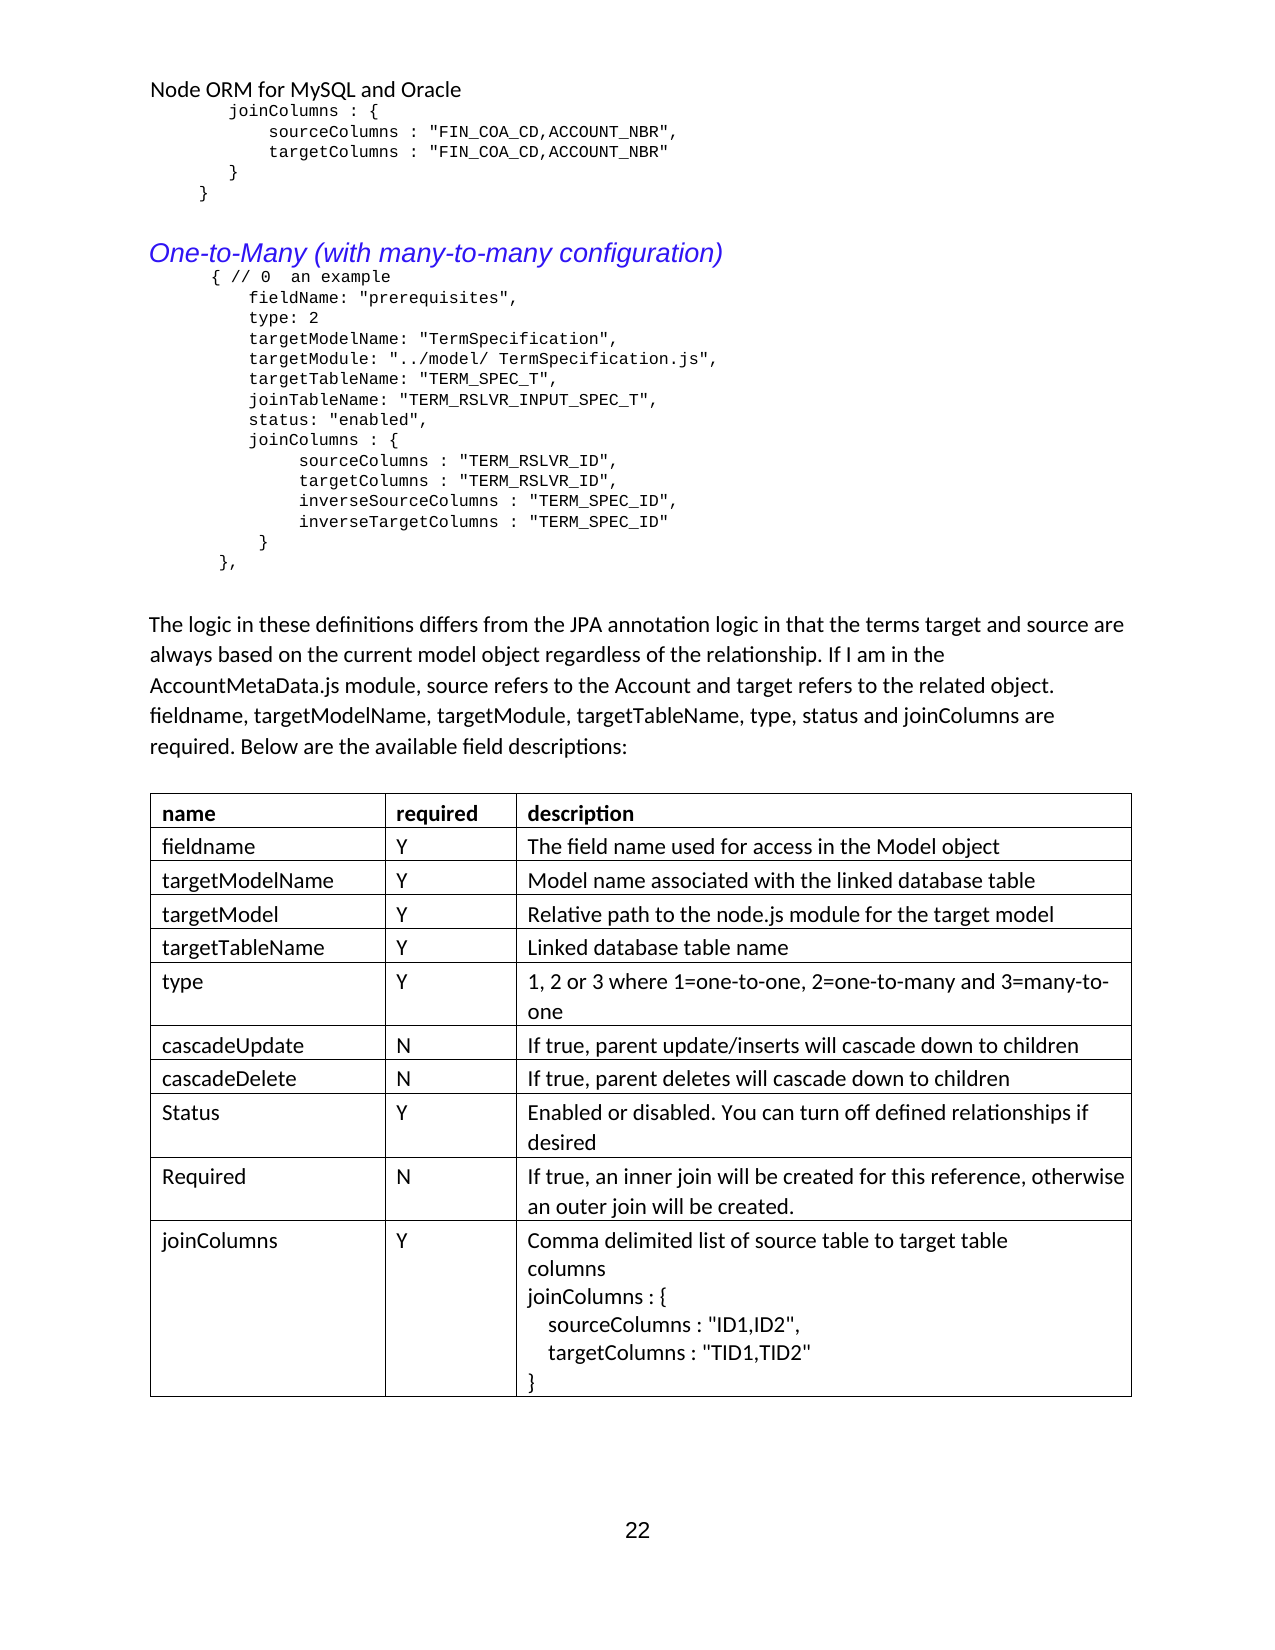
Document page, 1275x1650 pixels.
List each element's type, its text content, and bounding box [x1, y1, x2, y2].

table_cell fieldname [151, 828, 385, 860]
text joinColumns : { [148, 103, 840, 122]
table_cell Required [151, 1158, 385, 1220]
table_header name [151, 794, 385, 827]
table_cell Y [386, 1221, 516, 1396]
table_cell If true, an inner join will be created for this reference, otherwise an outer join will be created. [517, 1158, 1131, 1220]
table_cell joinColumns [151, 1221, 385, 1396]
table_cell Comma delimited list of source table to target table columns joinColumns : { sourceColumns : "ID1,ID2", targetColumns : "TID1,TID2" } [517, 1221, 1131, 1396]
text sourceColumns : "FIN_COA_CD,ACCOUNT_NBR", [148, 123, 840, 142]
text targetTableName: "TERM_SPEC_T", [148, 371, 810, 390]
text The logic in these definitions differs from the JPA annotation logic in that the terms target and source are always based on the current model object regardless of the relationship. If I am in the AccountMetaData.js module, source refers to the Account and target refers to the related object. fieldname, targetModelName, targetModule, targetTableName, type, status and joinColumns are required. Below are the available field descriptions: [148, 610, 1132, 760]
text inverseTargetColumns : "TERM_SPEC_ID" [148, 513, 810, 532]
table_cell 1, 2 or 3 where 1=one-to-one, 2=one-to-many and 3=many-to-one [517, 963, 1131, 1025]
table_cell Model name associated with the linked database table [517, 861, 1131, 894]
table_cell If true, parent deletes will cascade down to children [517, 1060, 1131, 1092]
subtitle One-to-Many (with many-to-many configuration) [148, 237, 1143, 268]
text fieldName: "prerequisites", [148, 290, 810, 308]
text targetColumns : "TERM_RSLVR_ID", [148, 472, 810, 491]
table_cell targetModel [151, 895, 385, 928]
text sourceColumns : "TERM_RSLVR_ID", [148, 452, 810, 471]
table_cell N [386, 1060, 516, 1092]
text { // 0 an example [148, 269, 810, 288]
table_cell If true, parent update/inserts will cascade down to children [517, 1026, 1131, 1059]
text }, [148, 554, 970, 573]
table_cell targetModelName [151, 861, 385, 894]
text } [148, 164, 330, 183]
table_cell Y [386, 929, 516, 961]
table_cell targetTableName [151, 929, 385, 961]
table_header required [386, 794, 516, 827]
table_header description [517, 794, 1131, 827]
table_cell Status [151, 1094, 385, 1156]
table_cell Y [386, 1094, 516, 1156]
text } [148, 184, 330, 203]
table_cell Y [386, 895, 516, 928]
table_cell The field name used for access in the Model object [517, 828, 1131, 860]
text targetModule: "../model/ TermSpecification.js", [148, 351, 810, 369]
table_cell cascadeUpdate [151, 1026, 385, 1059]
table_cell Y [386, 828, 516, 860]
text joinColumns : { [148, 432, 810, 451]
table_cell N [386, 1158, 516, 1220]
table_cell N [386, 1026, 516, 1059]
text targetColumns : "FIN_COA_CD,ACCOUNT_NBR" [148, 144, 840, 162]
text status: "enabled", [148, 412, 810, 430]
text inverseSourceColumns : "TERM_SPEC_ID", [148, 493, 810, 512]
table_cell Y [386, 963, 516, 1025]
text targetModelName: "TermSpecification", [148, 330, 810, 349]
text joinTableName: "TERM_RSLVR_INPUT_SPEC_T", [148, 391, 810, 410]
table_cell Relative path to the node.js module for the target model [517, 895, 1131, 928]
table_cell Enabled or disabled. You can turn off defined relationships if desired [517, 1094, 1131, 1156]
text type: 2 [148, 310, 810, 329]
table_cell cascadeDelete [151, 1060, 385, 1092]
table_cell Y [386, 861, 516, 894]
table_cell type [151, 963, 385, 1025]
text } [148, 533, 970, 552]
table_cell Linked database table name [517, 929, 1131, 961]
